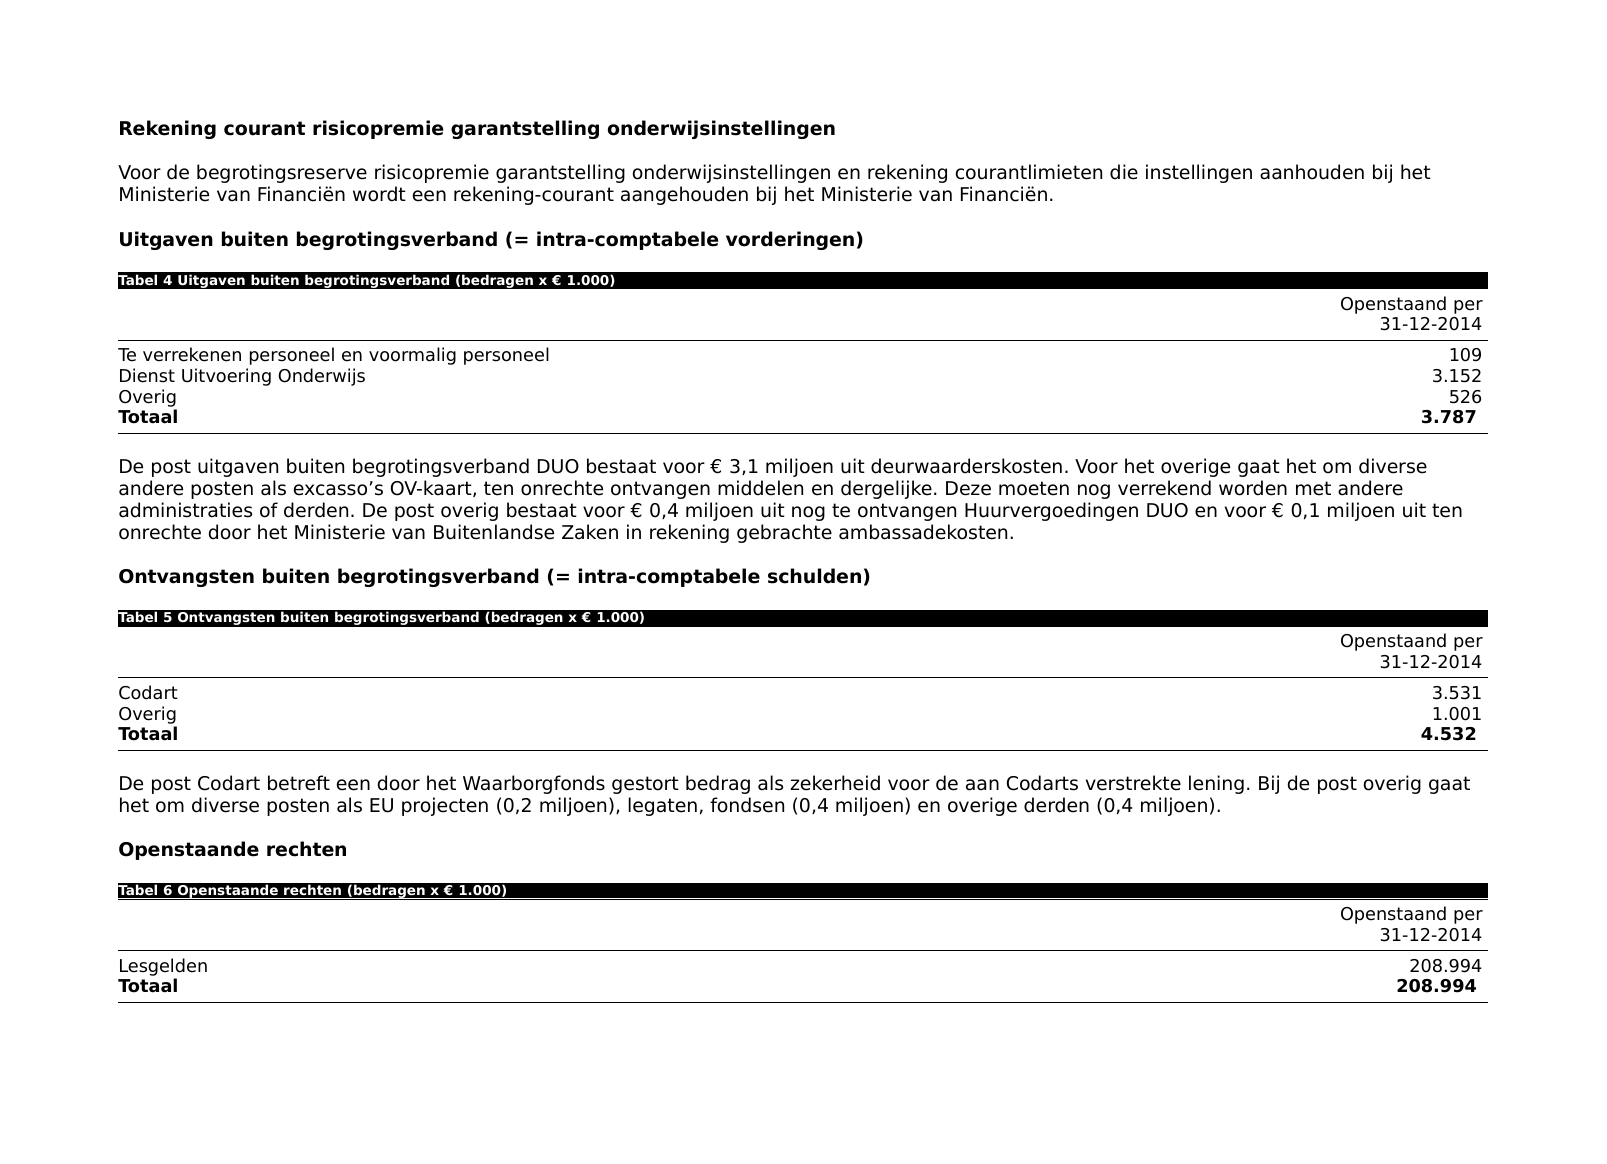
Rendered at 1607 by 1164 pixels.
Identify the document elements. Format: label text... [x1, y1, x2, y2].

table_cell Te verrekenen personeel en voormalig personeel [118, 341, 1214, 366]
table_cell Overig [118, 704, 1214, 724]
table_cell Totaal [118, 407, 1214, 433]
table_cell 3.152 [1214, 366, 1488, 387]
text De post uitgaven buiten begrotingsverband DUO bestaat voor € 3,1 miljoen uit deurwaarderskosten. Voor het overige gaat het om diverse andere posten als excasso’s OV-kaart, ten onrechte ontvangen middelen en dergelijke. Deze moeten nog verrekend worden met andere administraties of derden. De post overig bestaat voor € 0,4 miljoen uit nog te ontvangen Huurvergoedingen DUO en voor € 0,1 miljoen uit ten onrechte door het Ministerie van Buitenlandse Zaken in rekening gebrachte ambassadekosten. [118, 456, 1488, 544]
table_cell 4.532 [1214, 724, 1488, 749]
table_header Tabel 4 Uitgaven buiten begrotingsverband (bedragen x € 1.000) [118, 272, 1488, 288]
table_cell Totaal [118, 724, 1214, 749]
text Voor de begrotingsreserve risicopremie garantstelling onderwijsinstellingen en rekening courantlimieten die instellingen aanhouden bij het Ministerie van Financiën wordt een rekening-courant aangehouden bij het Ministerie van Financiën. [118, 162, 1488, 206]
table_cell 526 [1214, 387, 1488, 407]
text De post Codart betreft een door het Waarborgfonds gestort bedrag als zekerheid voor de aan Codarts verstrekte lening. Bij de post overig gaat het om diverse posten als EU projecten (0,2 miljoen), legaten, fondsen (0,4 miljoen) en overige derden (0,4 miljoen). [118, 773, 1488, 817]
table_cell Codart [118, 678, 1214, 703]
table_cell 208.994 [1214, 976, 1488, 1002]
table_cell Overig [118, 387, 1214, 407]
table_cell [118, 900, 1214, 950]
subtitle Uitgaven buiten begrotingsverband (= intra-comptabele vorderingen) [118, 228, 1488, 250]
table_cell [118, 289, 1214, 340]
table_cell Openstaand per 31-12-2014 [1214, 627, 1488, 677]
table_cell Dienst Uitvoering Onderwijs [118, 366, 1214, 387]
table_cell 1.001 [1214, 704, 1488, 724]
table_cell 208.994 [1214, 951, 1488, 976]
table_cell Openstaand per 31-12-2014 [1214, 289, 1488, 340]
table_cell Totaal [118, 976, 1214, 1002]
table_cell Openstaand per 31-12-2014 [1214, 900, 1488, 950]
table_cell [118, 627, 1214, 677]
table_header Tabel 6 Openstaande rechten (bedragen x € 1.000) [118, 883, 1488, 898]
subtitle Openstaande rechten [118, 839, 1488, 861]
table_cell 109 [1214, 341, 1488, 366]
table_cell Lesgelden [118, 951, 1214, 976]
table_cell 3.787 [1214, 407, 1488, 433]
subtitle Rekening courant risicopremie garantstelling onderwijsinstellingen [118, 118, 1488, 140]
subtitle Ontvangsten buiten begrotingsverband (= intra-comptabele schulden) [118, 566, 1488, 588]
table_cell 3.531 [1214, 678, 1488, 703]
table_header Tabel 5 Ontvangsten buiten begrotingsverband (bedragen x € 1.000) [118, 610, 1488, 626]
